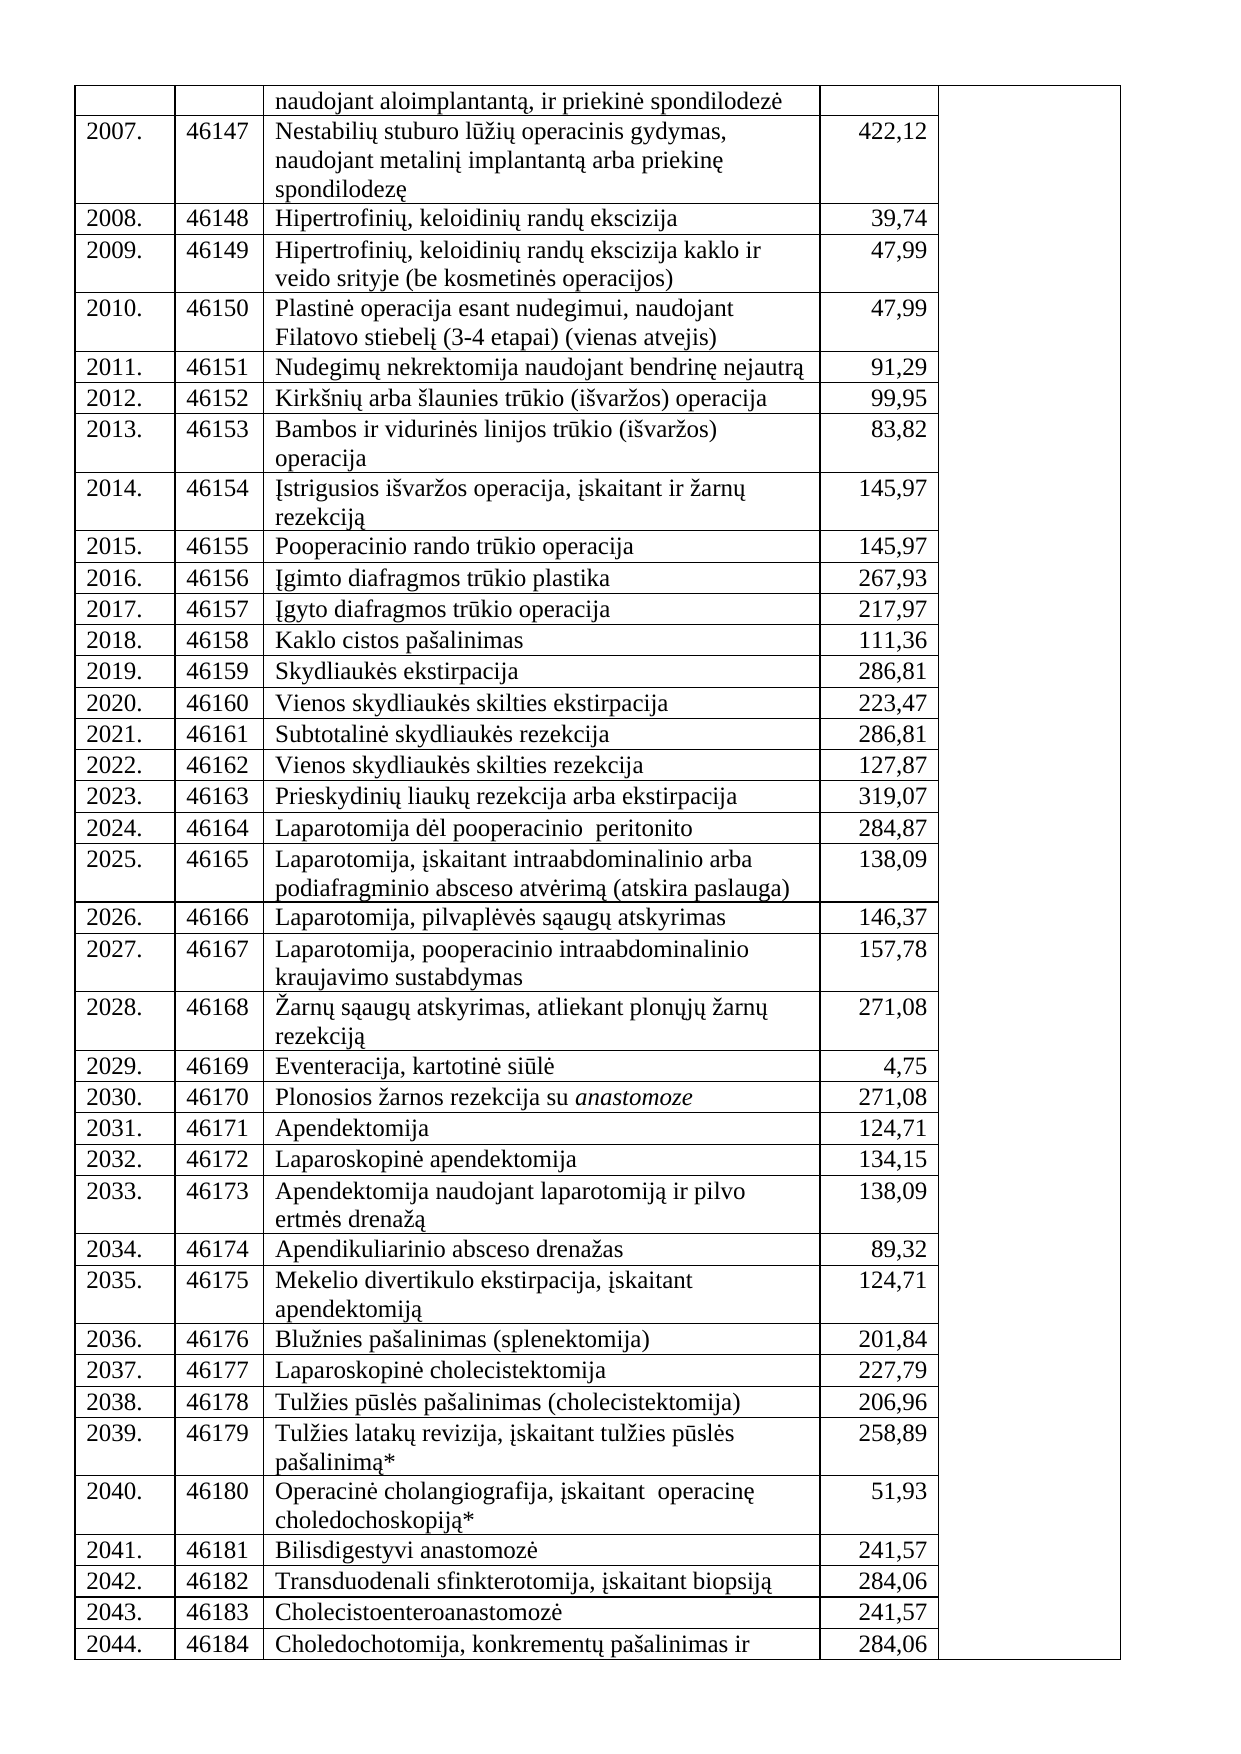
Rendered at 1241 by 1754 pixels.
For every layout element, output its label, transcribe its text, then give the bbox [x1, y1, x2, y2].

table_cell 46182 [176, 1566, 263, 1596]
table_cell 286,81 [821, 719, 938, 749]
table_cell 134,15 [821, 1145, 938, 1175]
table_cell 2031. [76, 1113, 174, 1143]
table_cell 46171 [176, 1113, 263, 1143]
table_cell [821, 86, 938, 115]
table_cell Laparotomija dėl pooperacinio peritonito [264, 813, 819, 843]
table_cell 241,57 [821, 1535, 938, 1565]
table_cell 2040. [76, 1476, 174, 1534]
table_cell 46166 [176, 903, 263, 933]
table_cell Nudegimų nekrektomija naudojant bendrinę nejautrą [264, 352, 819, 382]
table_cell Įgimto diafragmos trūkio plastika [264, 563, 819, 593]
table_cell 267,93 [821, 563, 938, 593]
table_cell 83,82 [821, 414, 938, 472]
table_cell Plastinė operacija esant nudegimui, naudojant Filatovo stiebelį (3-4 etapai) (vienas atvejis) [264, 293, 819, 351]
table_cell 217,97 [821, 594, 938, 624]
table_cell 4,75 [821, 1051, 938, 1081]
table_cell 319,07 [821, 781, 938, 812]
table_cell Tulžies pūslės pašalinimas (cholecistektomija) [264, 1387, 819, 1417]
table_cell 145,97 [821, 473, 938, 530]
table_cell 127,87 [821, 750, 938, 780]
table_cell 46148 [176, 204, 263, 234]
table_cell Bilisdigestyvi anastomozė [264, 1535, 819, 1565]
table_cell 2035. [76, 1266, 174, 1323]
table_cell 2007. [76, 116, 174, 202]
table_cell Apendektomija [264, 1113, 819, 1143]
table_cell 46181 [176, 1535, 263, 1565]
table_cell 46159 [176, 656, 263, 687]
table_cell 2021. [76, 719, 174, 749]
table_cell Apendikuliarinio absceso drenažas [264, 1234, 819, 1264]
table_cell 2024. [76, 813, 174, 843]
table_cell 46163 [176, 781, 263, 812]
table_cell 2022. [76, 750, 174, 780]
table_cell Vienos skydliaukės skilties rezekcija [264, 750, 819, 780]
table_cell 2034. [76, 1234, 174, 1264]
table_cell Tulžies latakų revizija, įskaitant tulžies pūslės pašalinimą* [264, 1418, 819, 1475]
table_cell 2019. [76, 656, 174, 687]
table_cell 2029. [76, 1051, 174, 1081]
table_cell 2008. [76, 204, 174, 234]
table_cell 46173 [176, 1176, 263, 1233]
table_cell Laparotomija, pooperacinio intraabdominalinio kraujavimo sustabdymas [264, 934, 819, 991]
table_cell 2036. [76, 1324, 174, 1354]
table_cell 46153 [176, 414, 263, 472]
table_cell Plonosios žarnos rezekcija su anastomoze [264, 1082, 819, 1112]
table_cell 2033. [76, 1176, 174, 1233]
table_cell 2009. [76, 235, 174, 292]
table_cell Žarnų sąaugų atskyrimas, atliekant plonųjų žarnų rezekciją [264, 992, 819, 1050]
table_cell 2015. [76, 531, 174, 562]
table_cell Cholecistoenteroanastomozė [264, 1598, 819, 1628]
table_cell 46164 [176, 813, 263, 843]
table_cell naudojant aloimplantantą, ir priekinė spondilodezė [264, 86, 819, 115]
table_cell 2026. [76, 903, 174, 933]
table_cell Operacinė cholangiografija, įskaitant operacinę choledochoskopiją* [264, 1476, 819, 1534]
table_cell 46155 [176, 531, 263, 562]
table_cell 2039. [76, 1418, 174, 1475]
table_cell 2043. [76, 1598, 174, 1628]
table_cell 46158 [176, 625, 263, 655]
table_cell [176, 86, 263, 115]
table_cell 2032. [76, 1145, 174, 1175]
table_cell 2038. [76, 1387, 174, 1417]
table_cell 91,29 [821, 352, 938, 382]
table_cell Blužnies pašalinimas (splenektomija) [264, 1324, 819, 1354]
table_cell 46180 [176, 1476, 263, 1534]
table_cell Laparotomija, pilvaplėvės sąaugų atskyrimas [264, 903, 819, 933]
table_cell Pooperacinio rando trūkio operacija [264, 531, 819, 562]
table_cell 46149 [176, 235, 263, 292]
table_cell 46167 [176, 934, 263, 991]
table_cell 46150 [176, 293, 263, 351]
table_cell 201,84 [821, 1324, 938, 1354]
table_cell 206,96 [821, 1387, 938, 1417]
table_cell 2017. [76, 594, 174, 624]
table_cell 223,47 [821, 688, 938, 718]
table_cell 46184 [176, 1629, 263, 1659]
table_cell Nestabilių stuburo lūžių operacinis gydymas, naudojant metalinį implantantą arba priekinę spondilodezę [264, 116, 819, 202]
table_cell 46168 [176, 992, 263, 1050]
table_cell Hipertrofinių, keloidinių randų ekscizija [264, 204, 819, 234]
table_cell Choledochotomija, konkrementų pašalinimas ir [264, 1629, 819, 1659]
table_cell 284,87 [821, 813, 938, 843]
table_cell 2028. [76, 992, 174, 1050]
table_cell Vienos skydliaukės skilties ekstirpacija [264, 688, 819, 718]
table_cell 146,37 [821, 903, 938, 933]
table_cell 2012. [76, 383, 174, 413]
table_cell 2042. [76, 1566, 174, 1596]
table_cell 2013. [76, 414, 174, 472]
table_cell Mekelio divertikulo ekstirpacija, įskaitant apendektomiją [264, 1266, 819, 1323]
table_cell 46183 [176, 1598, 263, 1628]
table_cell 46162 [176, 750, 263, 780]
table_cell 46161 [176, 719, 263, 749]
table_cell 138,09 [821, 844, 938, 901]
table_cell Laparoskopinė cholecistektomija [264, 1355, 819, 1386]
table_cell Prieskydinių liaukų rezekcija arba ekstirpacija [264, 781, 819, 812]
table_cell 2018. [76, 625, 174, 655]
table_cell Laparoskopinė apendektomija [264, 1145, 819, 1175]
table_cell 2027. [76, 934, 174, 991]
table_cell 46154 [176, 473, 263, 530]
table_cell Subtotalinė skydliaukės rezekcija [264, 719, 819, 749]
table_cell 46157 [176, 594, 263, 624]
table_cell 47,99 [821, 293, 938, 351]
table_cell Kirkšnių arba šlaunies trūkio (išvaržos) operacija [264, 383, 819, 413]
table_cell 46156 [176, 563, 263, 593]
table_cell 46151 [176, 352, 263, 382]
table_cell 124,71 [821, 1266, 938, 1323]
table_cell 39,74 [821, 204, 938, 234]
table_cell Bambos ir vidurinės linijos trūkio (išvaržos) operacija [264, 414, 819, 472]
table_cell 46177 [176, 1355, 263, 1386]
table_cell 46175 [176, 1266, 263, 1323]
table_cell 2023. [76, 781, 174, 812]
table_cell 2011. [76, 352, 174, 382]
table_cell 51,93 [821, 1476, 938, 1534]
table_cell 2030. [76, 1082, 174, 1112]
table_cell Eventeracija, kartotinė siūlė [264, 1051, 819, 1081]
table_cell 46179 [176, 1418, 263, 1475]
table_cell 284,06 [821, 1629, 938, 1659]
table_cell Hipertrofinių, keloidinių randų ekscizija kaklo ir veido srityje (be kosmetinės operacijos) [264, 235, 819, 292]
table_cell 2037. [76, 1355, 174, 1386]
table_cell 46147 [176, 116, 263, 202]
table_cell Skydliaukės ekstirpacija [264, 656, 819, 687]
table_cell 111,36 [821, 625, 938, 655]
table_cell 258,89 [821, 1418, 938, 1475]
table_cell 271,08 [821, 992, 938, 1050]
table_cell 157,78 [821, 934, 938, 991]
table_cell 46172 [176, 1145, 263, 1175]
table_cell 46169 [176, 1051, 263, 1081]
table_cell [76, 86, 174, 115]
table_cell 89,32 [821, 1234, 938, 1264]
table_cell 284,06 [821, 1566, 938, 1596]
table_cell 2041. [76, 1535, 174, 1565]
table_cell 46176 [176, 1324, 263, 1354]
table_cell 47,99 [821, 235, 938, 292]
table_cell 2010. [76, 293, 174, 351]
table_cell 2020. [76, 688, 174, 718]
table_cell 145,97 [821, 531, 938, 562]
table_cell 124,71 [821, 1113, 938, 1143]
table_cell 138,09 [821, 1176, 938, 1233]
table_cell Apendektomija naudojant laparotomiją ir pilvo ertmės drenažą [264, 1176, 819, 1233]
table_cell 2025. [76, 844, 174, 901]
table_cell 2014. [76, 473, 174, 530]
table_cell 46174 [176, 1234, 263, 1264]
table_cell 2044. [76, 1629, 174, 1659]
table_cell Transduodenali sfinkterotomija, įskaitant biopsiją [264, 1566, 819, 1596]
table_cell 46178 [176, 1387, 263, 1417]
table_cell 46165 [176, 844, 263, 901]
table_cell Įgyto diafragmos trūkio operacija [264, 594, 819, 624]
table_cell [939, 86, 1120, 1659]
table_cell 46160 [176, 688, 263, 718]
table_cell 46152 [176, 383, 263, 413]
table_cell Laparotomija, įskaitant intraabdominalinio arba podiafragminio absceso atvėrimą (atskira paslauga) [264, 844, 819, 901]
table_cell Kaklo cistos pašalinimas [264, 625, 819, 655]
table_cell 286,81 [821, 656, 938, 687]
table_cell 2016. [76, 563, 174, 593]
table_cell 241,57 [821, 1598, 938, 1628]
table_cell 227,79 [821, 1355, 938, 1386]
table_cell 46170 [176, 1082, 263, 1112]
table_cell 422,12 [821, 116, 938, 202]
table_cell 271,08 [821, 1082, 938, 1112]
table_cell Įstrigusios išvaržos operacija, įskaitant ir žarnų rezekciją [264, 473, 819, 530]
table_cell 99,95 [821, 383, 938, 413]
